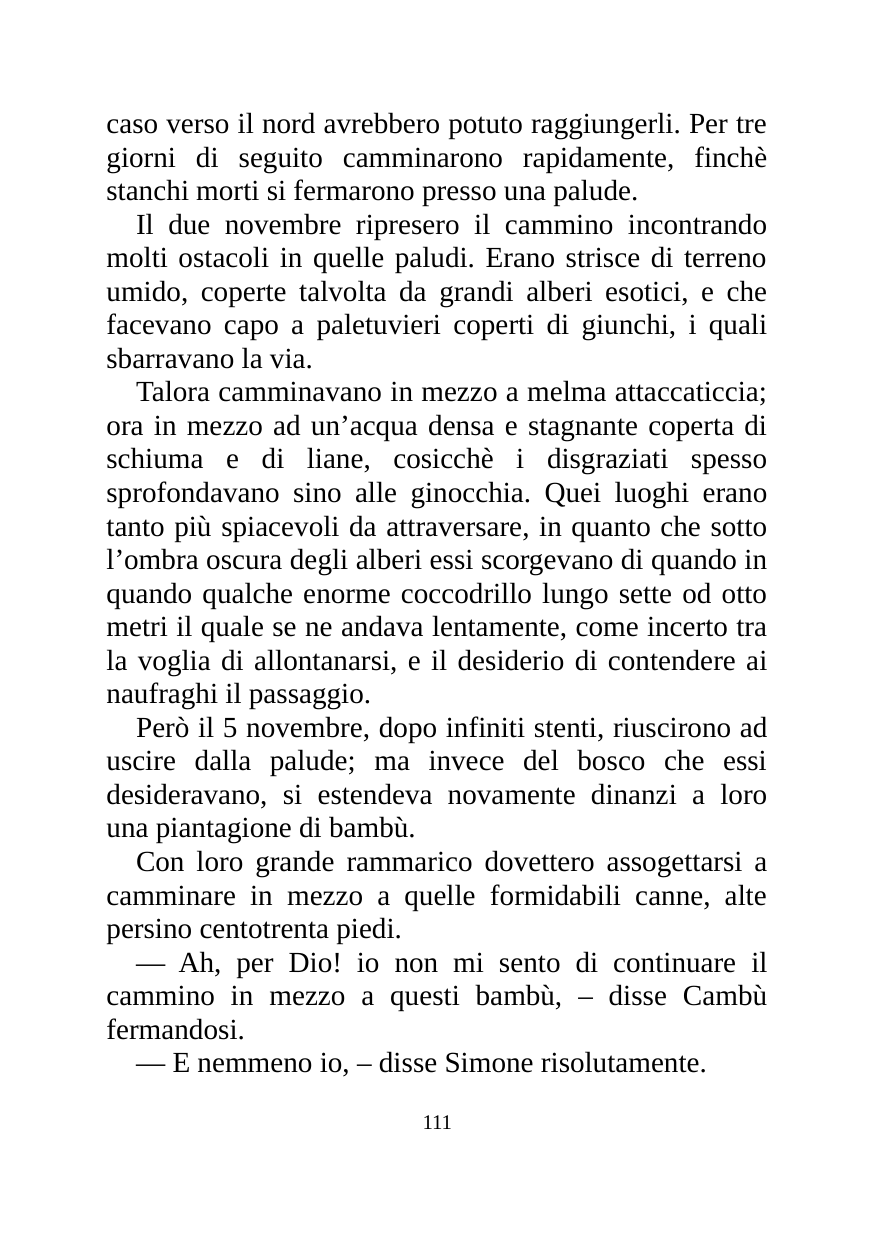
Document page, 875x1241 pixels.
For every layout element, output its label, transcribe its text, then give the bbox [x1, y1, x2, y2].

text Però il 5 novembre, dopo infiniti stenti, riuscirono ad uscire dalla palude; ma invece del bosco che essi desideravano, si estendeva novamente dinanzi a loro una piantagione di bambù. [106, 710, 768, 844]
text Talora camminavano in mezzo a melma attaccaticcia; ora in mezzo ad un’acqua densa e stagnante coperta di schiuma e di liane, cosicchè i disgraziati spesso sprofondavano sino alle ginocchia. Quei luoghi erano tanto più spiacevoli da attraversare, in quanto che sotto l’ombra oscura degli alberi essi scorgevano di quando in quando qualche enorme coccodrillo lungo sette od otto metri il quale se ne andava lentamente, come incerto tra la voglia di allontanarsi, e il desiderio di contendere ai naufraghi il passaggio. [106, 374, 768, 710]
text Con loro grande rammarico dovettero assogettarsi a camminare in mezzo a quelle formidabili canne, alte persino centotrenta piedi. [106, 844, 768, 945]
text Il due novembre ripresero il cammino incontrando molti ostacoli in quelle paludi. Erano strisce di terreno umido, coperte talvolta da grandi alberi esotici, e che facevano capo a paletuvieri coperti di giunchi, i quali sbarravano la via. [106, 207, 768, 374]
text — Ah, per Dio! io non mi sento di continuare il cammino in mezzo a questi bambù, – disse Cambù fermandosi. [106, 945, 768, 1045]
text — E nemmeno io, – disse Simone risolutamente. [106, 1045, 768, 1079]
text caso verso il nord avrebbero potuto raggiungerli. Per tre giorni di seguito camminarono rapidamente, finchè stanchi morti si fermarono presso una palude. [106, 106, 768, 207]
